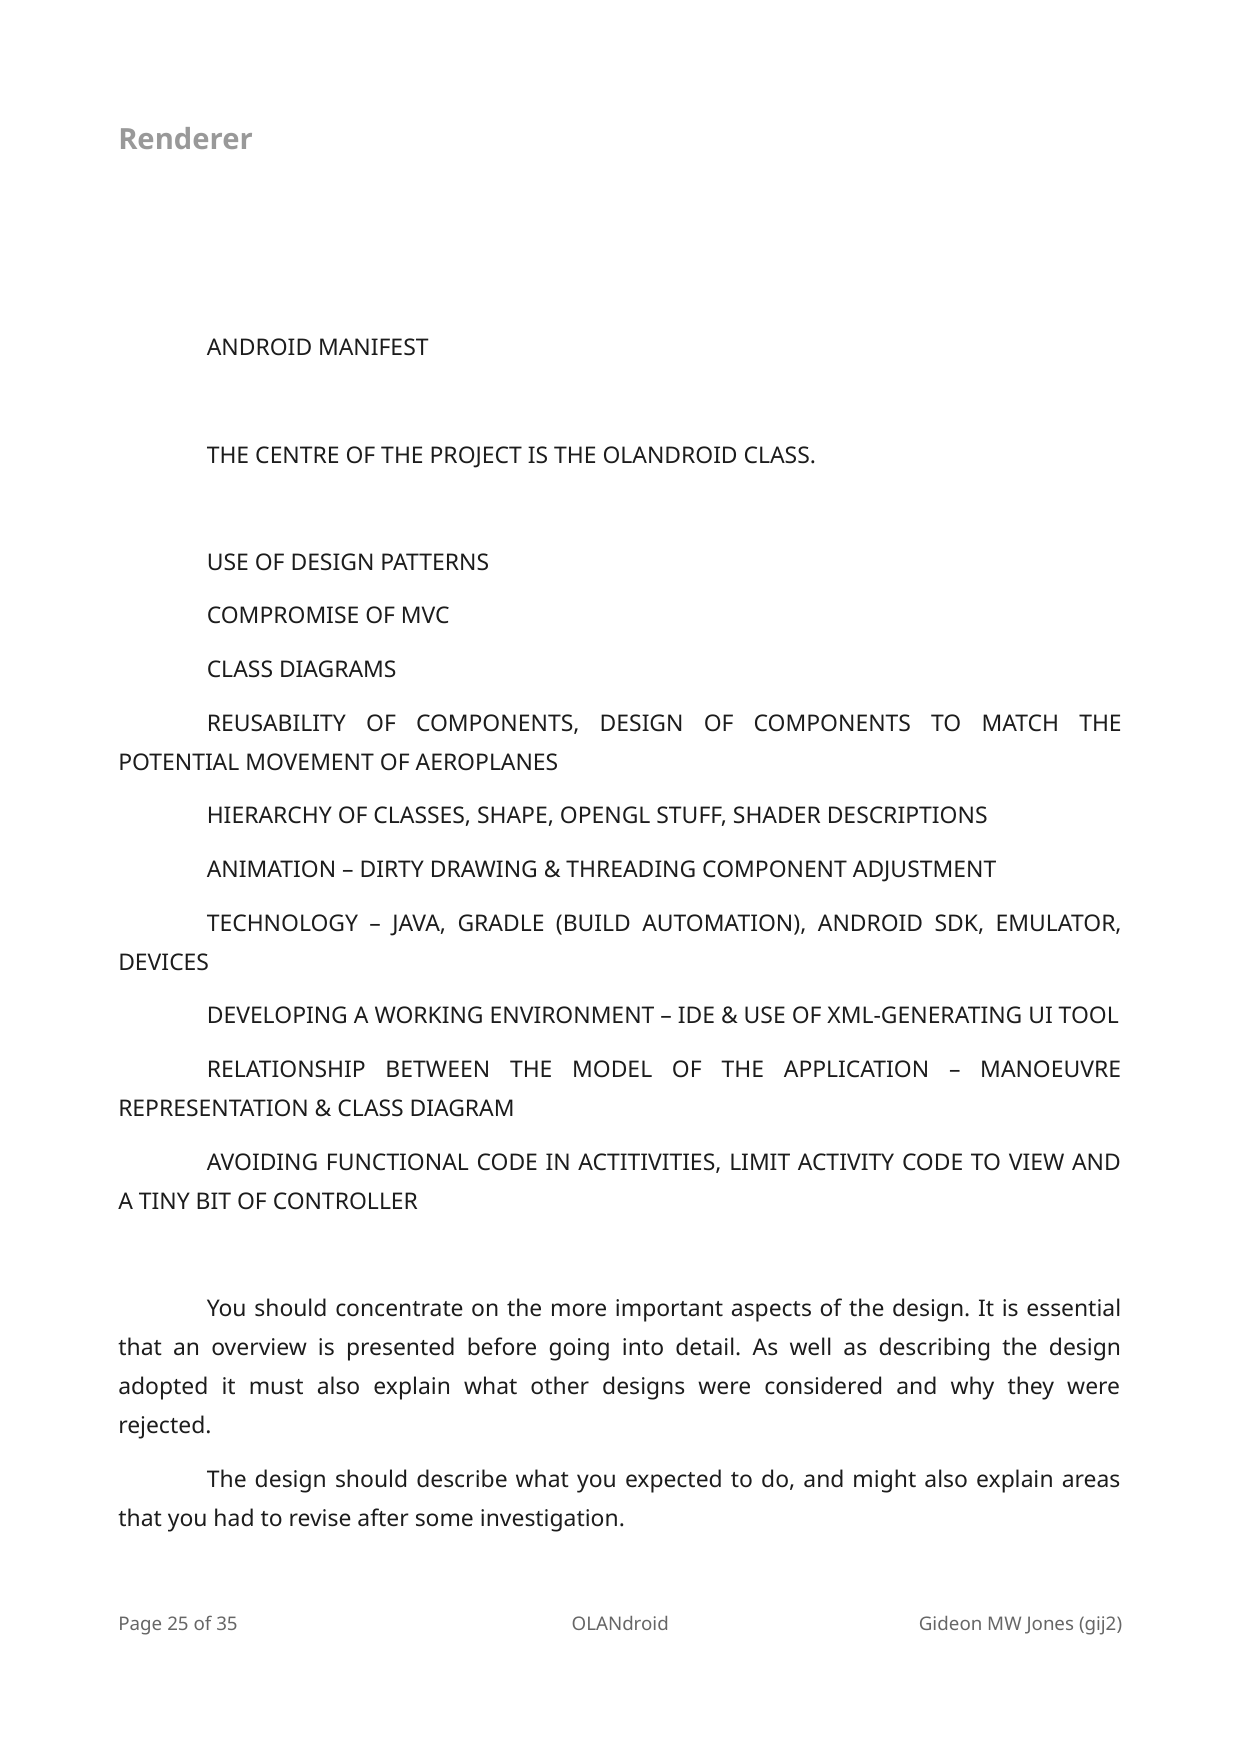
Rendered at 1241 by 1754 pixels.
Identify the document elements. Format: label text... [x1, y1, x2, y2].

text RELATIONSHIP BETWEEN THE MODEL OF THE APPLICATION – MANOEUVRE REPRESENTATION & CLASS DIAGRAM [118, 1053, 1122, 1123]
text AVOIDING FUNCTIONAL CODE IN ACTITIVITIES, LIMIT ACTIVITY CODE TO VIEW AND A TINY BIT OF CONTROLLER [118, 1146, 1122, 1216]
text The design should describe what you expected to do, and might also explain areas that you had to revise after some investigation. [118, 1463, 1122, 1533]
text REUSABILITY OF COMPONENTS, DESIGN OF COMPONENTS TO MATCH THE POTENTIAL MOVEMENT OF AEROPLANES [118, 707, 1122, 777]
text TECHNOLOGY – JAVA, GRADLE (BUILD AUTOMATION), ANDROID SDK, EMULATOR, DEVICES [118, 907, 1122, 977]
text HIERARCHY OF CLASSES, SHAPE, OPENGL STUFF, SHADER DESCRIPTIONS [118, 799, 1122, 831]
text COMPROMISE OF MVC [118, 599, 1122, 631]
text You should concentrate on the more important aspects of the design. It is essential that an overview is presented before going into detail. As well as describing the design adopted it must also explain what other designs were considered and why they were rejected. [118, 1292, 1122, 1441]
text DEVELOPING A WORKING ENVIRONMENT – IDE & USE OF XML-GENERATING UI TOOL [118, 999, 1122, 1031]
text USE OF DESIGN PATTERNS [118, 546, 1122, 577]
subtitle Renderer [118, 118, 1122, 158]
text ANDROID MANIFEST [118, 331, 1122, 362]
text THE CENTRE OF THE PROJECT IS THE OLANDROID CLASS. [118, 438, 1122, 470]
text CLASS DIAGRAMS [118, 653, 1122, 684]
text ANIMATION – DIRTY DRAWING & THREADING COMPONENT ADJUSTMENT [118, 853, 1122, 884]
